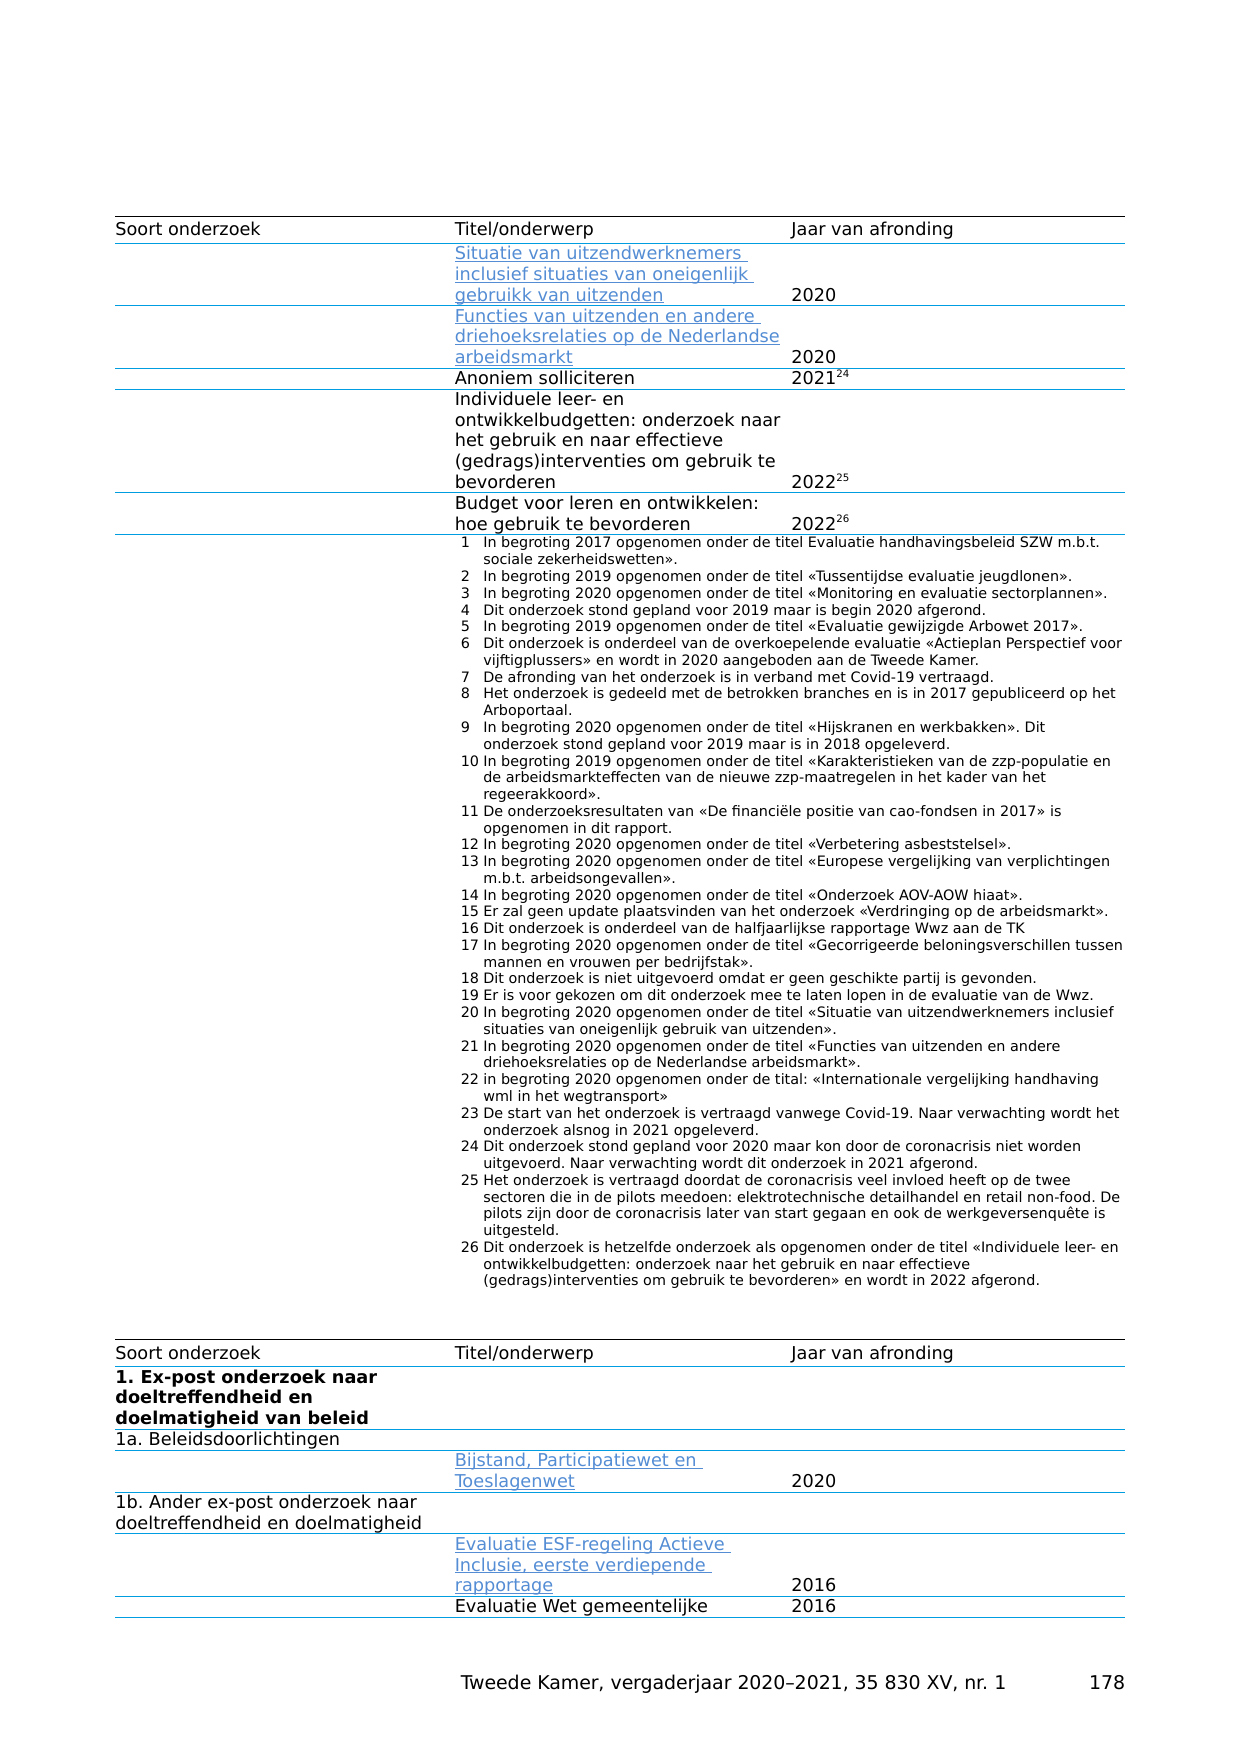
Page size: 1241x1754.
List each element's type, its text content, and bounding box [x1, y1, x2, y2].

list In begroting 2019 opgenomen onder de titel «Evaluatie gewijzigde Arbowet 2017». [461, 618, 1125, 635]
table_cell Titel/onderwerp [452, 1340, 788, 1366]
table_cell 2020 [788, 1451, 1125, 1492]
table_cell [452, 1430, 788, 1450]
table_cell [452, 1493, 788, 1533]
table_cell Individuele leer- en ontwikkelbudgetten: onderzoek naar het gebruik en naar effectieve (gedrags)interventies om gebruik te bevorderen [452, 390, 788, 492]
list In begroting 2017 opgenomen onder de titel Evaluatie handhavingsbeleid SZW m.b.t. sociale zekerheidswetten». [461, 535, 1125, 568]
list Dit onderzoek is hetzelfde onderzoek als opgenomen onder de titel «Individuele leer- en ontwikkelbudgetten: onderzoek naar het gebruik en naar effectieve (gedrags)interventies om gebruik te bevorderen» en wordt in 2022 afgerond. [461, 1239, 1125, 1289]
table_cell Soort onderzoek [115, 217, 452, 243]
table_cell [115, 306, 452, 367]
table_cell 1a. Beleidsdoorlichtingen [115, 1430, 452, 1450]
table_cell Jaar van afronding [788, 1340, 1125, 1366]
table_cell [115, 1534, 452, 1596]
table_cell [115, 244, 452, 305]
list Dit onderzoek stond gepland voor 2019 maar is begin 2020 afgerond. [461, 602, 1125, 618]
list Het onderzoek is vertraagd doordat de coronacrisis veel invloed heeft op de twee sectoren die in de pilots meedoen: elektrotechnische detailhandel en retail non-food. De pilots zijn door de coronacrisis later van start gegaan en ook de werkgeversenquête is uitgesteld. [461, 1172, 1125, 1239]
list In begroting 2020 opgenomen onder de titel «Gecorrigeerde beloningsverschillen tussen mannen en vrouwen per bedrijfstak». [461, 937, 1125, 971]
table_cell 202124 [788, 369, 1125, 389]
table_cell [788, 1430, 1125, 1450]
list Er is voor gekozen om dit onderzoek mee te laten lopen in de evaluatie van de Wwz. [461, 987, 1125, 1004]
list In begroting 2020 opgenomen onder de titel «Europese vergelijking van verplichtingen m.b.t. arbeidsongevallen». [461, 853, 1125, 887]
list In begroting 2019 opgenomen onder de titel «Tussentijdse evaluatie jeugdlonen». [461, 568, 1125, 585]
list De start van het onderzoek is vertraagd vanwege Covid-19. Naar verwachting wordt het onderzoek alsnog in 2021 opgeleverd. [461, 1105, 1125, 1138]
table_cell Titel/onderwerp [452, 217, 788, 243]
table_cell Soort onderzoek [115, 1340, 452, 1366]
table_cell 2016 [788, 1534, 1125, 1596]
table_cell [452, 1367, 788, 1429]
list Dit onderzoek is niet uitgevoerd omdat er geen geschikte partij is gevonden. [461, 971, 1125, 987]
table_cell Functies van uitzenden en andere driehoeksrelaties op de Nederlandse arbeidsmarkt [452, 306, 788, 367]
table_header Tabel 122 Artikel 1 - Arbeidsmarkt [115, 191, 1125, 216]
table_cell Budget voor leren en ontwikkelen: hoe gebruik te bevorderen [452, 493, 788, 534]
table_cell 2020 [788, 306, 1125, 367]
table_cell 1. Ex-post onderzoek naar doeltreffendheid en doelmatigheid van beleid [115, 1367, 452, 1429]
table_cell Evaluatie ESF-regeling Actieve Inclusie, eerste verdiepende rapportage [452, 1534, 788, 1596]
list Er zal geen update plaatsvinden van het onderzoek «Verdringing op de arbeidsmarkt». [461, 903, 1125, 920]
table_cell Situatie van uitzendwerknemers inclusief situaties van oneigenlijk gebruikk van uitzenden [452, 244, 788, 305]
list In begroting 2020 opgenomen onder de titel «Hijskranen en werkbakken». Dit onderzoek stond gepland voor 2019 maar is in 2018 opgeleverd. [461, 719, 1125, 753]
table_cell 2016 [788, 1597, 1125, 1617]
table_cell Evaluatie Wet gemeentelijke [452, 1597, 788, 1617]
table_cell [788, 1367, 1125, 1429]
list In begroting 2020 opgenomen onder de titel «Verbetering asbeststelsel». [461, 836, 1125, 853]
table_cell 202225 [788, 390, 1125, 492]
list Dit onderzoek stond gepland voor 2020 maar kon door de coronacrisis niet worden uitgevoerd. Naar verwachting wordt dit onderzoek in 2021 afgerond. [461, 1138, 1125, 1172]
list in begroting 2020 opgenomen onder de tital: «Internationale vergelijking handhaving wml in het wegtransport» [461, 1071, 1125, 1105]
table_cell [115, 1451, 452, 1492]
list Dit onderzoek is onderdeel van de overkoepelende evaluatie «Actieplan Perspectief voor vijftigplussers» en wordt in 2020 aangeboden aan de Tweede Kamer. [461, 635, 1125, 669]
table_cell 1b. Ander ex-post onderzoek naar doeltreffendheid en doelmatigheid [115, 1493, 452, 1533]
table_header Tabel 123 Artikel 2 - Bijstand, Participatiewet en Toeslagenwet [115, 1314, 1125, 1339]
table_cell [115, 390, 452, 492]
list Dit onderzoek is onderdeel van de halfjaarlijkse rapportage Wwz aan de TK [461, 920, 1125, 937]
table_cell Jaar van afronding [788, 217, 1125, 243]
list De afronding van het onderzoek is in verband met Covid-19 vertraagd. [461, 669, 1125, 686]
list In begroting 2020 opgenomen onder de titel «Situatie van uitzendwerknemers inclusief situaties van oneigenlijk gebruik van uitzenden». [461, 1004, 1125, 1038]
table_cell [115, 369, 452, 389]
table_cell [115, 493, 452, 534]
table_cell [788, 1493, 1125, 1533]
list Het onderzoek is gedeeld met de betrokken branches en is in 2017 gepubliceerd op het Arboportaal. [461, 686, 1125, 719]
table_cell 202226 [788, 493, 1125, 534]
table_cell Bijstand, Participatiewet en Toeslagenwet [452, 1451, 788, 1492]
list In begroting 2020 opgenomen onder de titel «Monitoring en evaluatie sectorplannen». [461, 585, 1125, 602]
table_cell Anoniem solliciteren [452, 369, 788, 389]
list In begroting 2020 opgenomen onder de titel «Functies van uitzenden en andere driehoeksrelaties op de Nederlandse arbeidsmarkt». [461, 1038, 1125, 1071]
list In begroting 2019 opgenomen onder de titel «Karakteristieken van de zzp-populatie en de arbeidsmarkteffecten van de nieuwe zzp-maatregelen in het kader van het regeerakkoord». [461, 753, 1125, 803]
table_cell [115, 1597, 452, 1617]
list De onderzoeksresultaten van «De financiële positie van cao-fondsen in 2017» is opgenomen in dit rapport. [461, 803, 1125, 836]
list In begroting 2020 opgenomen onder de titel «Onderzoek AOV-AOW hiaat». [461, 887, 1125, 903]
table_cell 2020 [788, 244, 1125, 305]
